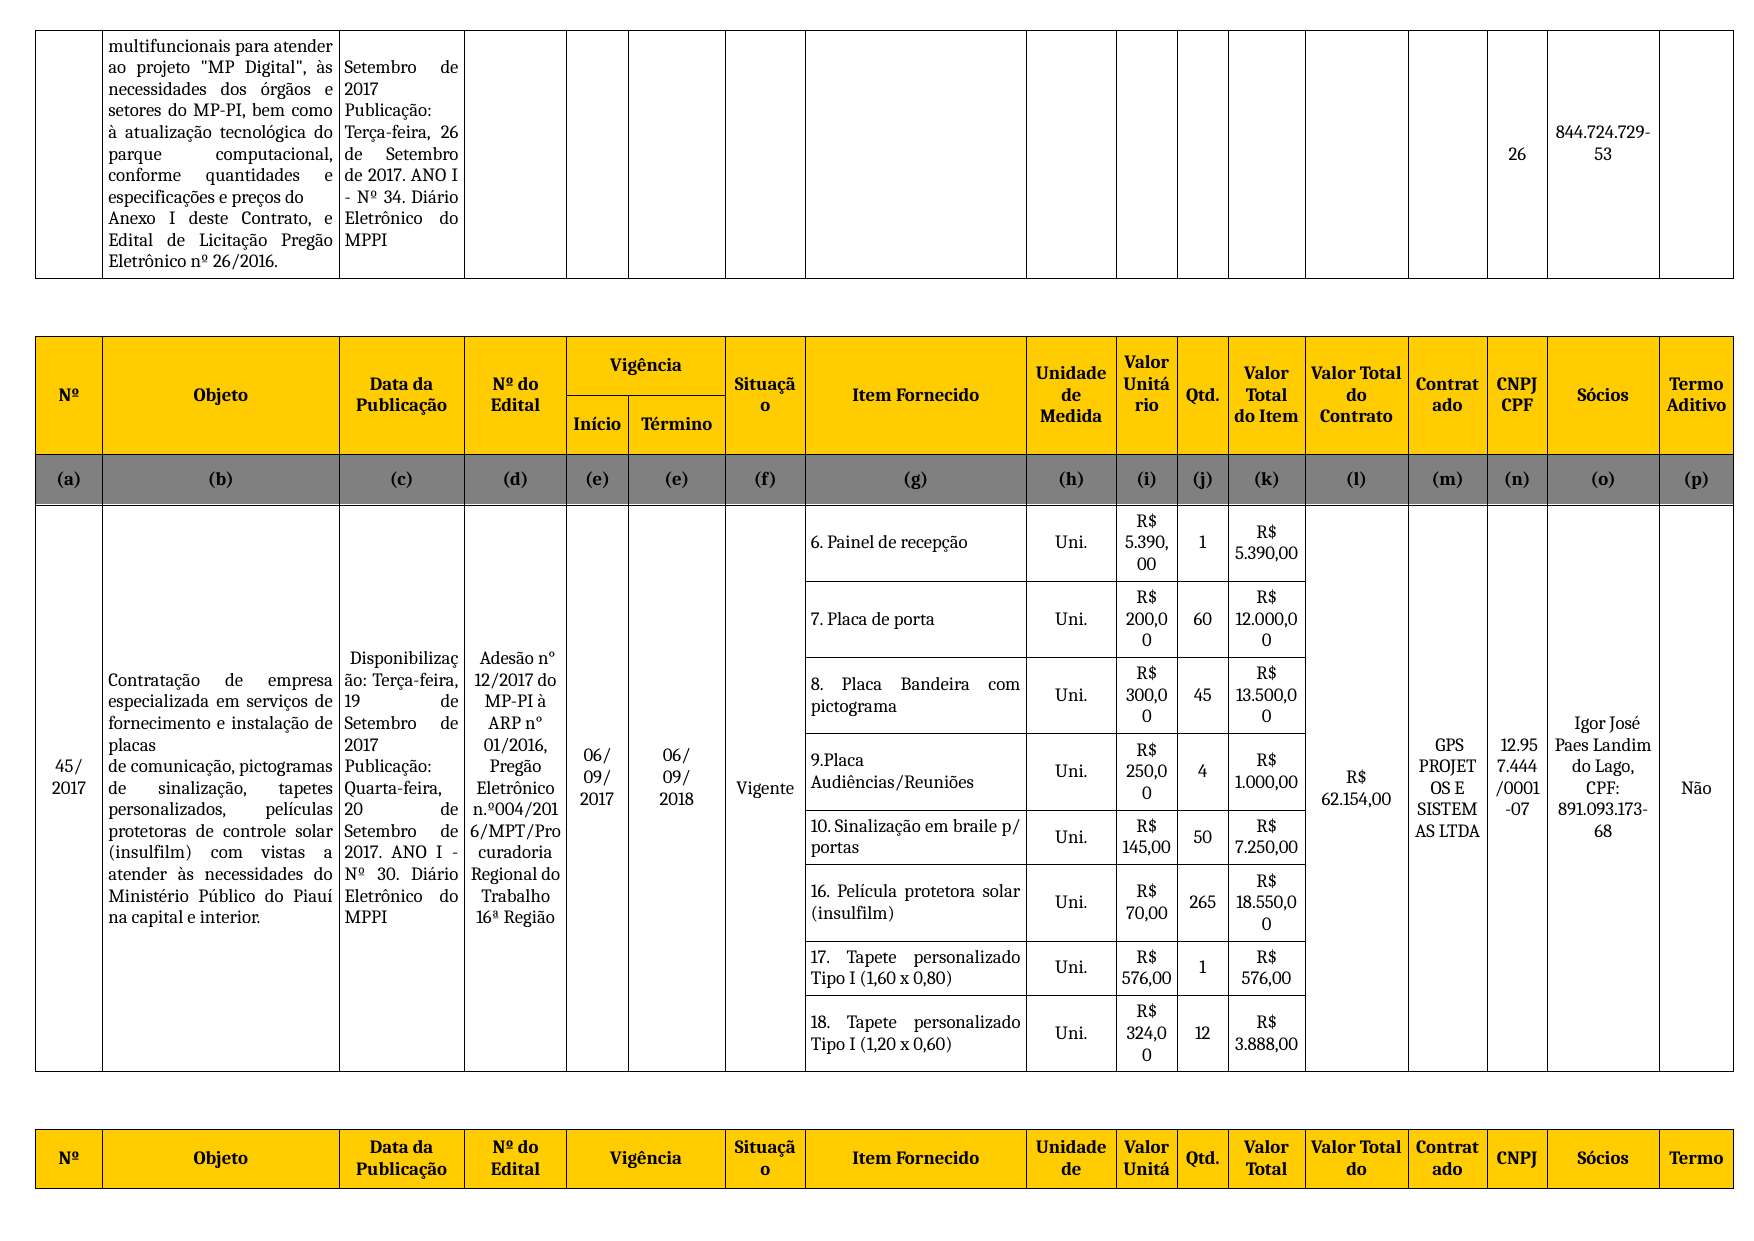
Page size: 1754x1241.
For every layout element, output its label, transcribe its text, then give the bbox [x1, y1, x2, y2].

table_header Objeto [103, 337, 339, 454]
table_cell R$ 12.000,00 [1229, 582, 1305, 657]
table_cell Uni. [1027, 734, 1116, 809]
table_header Data da Publicação [340, 337, 464, 454]
table_header Qtd. [1178, 337, 1228, 454]
table_cell 12.957.444/0001-07 [1488, 506, 1547, 1071]
table_cell (e) [567, 455, 628, 504]
table_cell [806, 31, 1026, 278]
table_header Nº [36, 337, 102, 454]
table_header Situação [726, 337, 805, 454]
table_cell 10. Sinalização em braile p/ portas [806, 811, 1026, 864]
table_cell R$ 145,00 [1117, 811, 1177, 864]
table_header Nº do Edital [465, 1130, 566, 1188]
table_cell Uni. [1027, 582, 1116, 657]
table_cell [1306, 31, 1408, 278]
table_header Nº [36, 1130, 102, 1188]
table_cell (p) [1660, 455, 1733, 504]
table_cell R$ 200,00 [1117, 582, 1177, 657]
table_cell multifuncionais para atender ao projeto "MP Digital", às necessidades dos órgãos e setores do MP-PI, bem como à atualização tecnológica do parque computacional, conforme quantidades e especificações e preços do Anexo I deste Contrato, e Edital de Licitação Pregão Eletrônico nº 26/2016. [103, 31, 339, 278]
table_cell [1229, 31, 1305, 278]
table_cell R$ 576,00 [1229, 942, 1305, 995]
table_cell (l) [1306, 455, 1408, 504]
table_cell Uni. [1027, 506, 1116, 581]
table_cell (e) [629, 455, 725, 504]
table_cell 18. Tapete personalizado Tipo I (1,20 x 0,60) [806, 996, 1026, 1071]
table_cell 6. Painel de recepção [806, 506, 1026, 581]
table_cell 844.724.729-53 [1548, 31, 1659, 278]
table_header Sócios [1548, 337, 1659, 454]
table_cell (f) [726, 455, 805, 504]
table_cell 4 [1178, 734, 1228, 809]
table_header Valor Unitário [1117, 337, 1177, 454]
table_cell (d) [465, 455, 566, 504]
table_header Valor Total do [1306, 1130, 1408, 1188]
table_cell (g) [806, 455, 1026, 504]
table_cell Uni. [1027, 942, 1116, 995]
table_header CNPJ [1488, 1130, 1547, 1188]
table_cell [1178, 31, 1228, 278]
table_cell (b) [103, 455, 339, 504]
table_header Valor Total [1229, 1130, 1305, 1188]
table_header Objeto [103, 1130, 339, 1188]
table_cell (h) [1027, 455, 1116, 504]
table_cell (k) [1229, 455, 1305, 504]
table_header Data da Publicação [340, 1130, 464, 1188]
table_cell 06/ 09/ 2017 [567, 506, 628, 1071]
table_cell 16. Película protetora solar (insulfilm) [806, 865, 1026, 941]
table_header Contratado [1409, 337, 1487, 454]
table_cell Setembro de 2017 Publicação: Terça-feira, 26 de Setembro de 2017. ANO I - Nº 34. Diário Eletrônico do MPPI [340, 31, 464, 278]
table_header Vigência [567, 1130, 725, 1188]
table_cell [1117, 31, 1177, 278]
table_header Qtd. [1178, 1130, 1228, 1188]
table_cell R$ 5.390,00 [1117, 506, 1177, 581]
table_cell R$ 250,00 [1117, 734, 1177, 809]
table_header Valor Unitá [1117, 1130, 1177, 1188]
table_cell R$ 576,00 [1117, 942, 1177, 995]
table_header Termo [1660, 1130, 1733, 1188]
table_cell Uni. [1027, 865, 1116, 941]
table_cell [36, 31, 102, 278]
table_cell Não [1660, 506, 1733, 1071]
table_cell (o) [1548, 455, 1659, 504]
table_cell 06/ 09/ 2018 [629, 506, 725, 1071]
table_cell R$ 324,00 [1117, 996, 1177, 1071]
table_cell R$ 70,00 [1117, 865, 1177, 941]
table_cell R$ 7.250,00 [1229, 811, 1305, 864]
table_cell 45/ 2017 [36, 506, 102, 1071]
table_cell (n) [1488, 455, 1547, 504]
table_cell R$ 3.888,00 [1229, 996, 1305, 1071]
table_header Valor Total do Item [1229, 337, 1305, 454]
table_cell Contratação de empresa especializada em serviços de fornecimento e instalação de placas de comunicação, pictogramas de sinalização, tapetes personalizados, películas protetoras de controle solar (insulfilm) com vistas a atender às necessidades do Ministério Público do Piauí na capital e interior. [103, 506, 339, 1071]
table_header Contratado [1409, 1130, 1487, 1188]
table_cell R$ 5.390,00 [1229, 506, 1305, 581]
table_cell (c) [340, 455, 464, 504]
table_header Termo Aditivo [1660, 337, 1733, 454]
table_header Unidade de Medida [1027, 337, 1116, 454]
table_header Sócios [1548, 1130, 1659, 1188]
table_cell Adesão n° 12/2017 do MP-PI à ARP n° 01/2016, Pregão Eletrônico n.º004/2016/MPT/Procuradoria Regional do Trabalho 16ª Região [465, 506, 566, 1071]
table_cell Início [567, 396, 628, 454]
table_cell 45 [1178, 658, 1228, 733]
table_header Vigência [567, 337, 725, 395]
table_header Item Fornecido [806, 337, 1026, 454]
table_cell (j) [1178, 455, 1228, 504]
table_cell [726, 31, 805, 278]
table_header Item Fornecido [806, 1130, 1026, 1188]
table_cell 60 [1178, 582, 1228, 657]
table_cell 17. Tapete personalizado Tipo I (1,60 x 0,80) [806, 942, 1026, 995]
table_cell 26 [1488, 31, 1547, 278]
table_cell [465, 31, 566, 278]
table_cell 1 [1178, 942, 1228, 995]
table_cell 7. Placa de porta [806, 582, 1026, 657]
table_cell (a) [36, 455, 102, 504]
table_cell [1027, 31, 1116, 278]
table_cell [1660, 31, 1733, 278]
table_header Situação [726, 1130, 805, 1188]
table_cell [629, 31, 725, 278]
table_cell 265 [1178, 865, 1228, 941]
table_cell R$ 13.500,00 [1229, 658, 1305, 733]
table_cell Término [629, 396, 725, 454]
table_cell R$ 18.550,00 [1229, 865, 1305, 941]
table_cell 9.Placa Audiências/Reuniões [806, 734, 1026, 809]
table_cell 50 [1178, 811, 1228, 864]
table_cell Disponibilização: Terça-feira, 19 de Setembro de 2017 Publicação: Quarta-feira, 20 de Setembro de 2017. ANO I - Nº 30. Diário Eletrônico do MPPI [340, 506, 464, 1071]
table_header CNPJ CPF [1488, 337, 1547, 454]
table_header Valor Total do Contrato [1306, 337, 1408, 454]
table_cell (m) [1409, 455, 1487, 504]
table_cell 12 [1178, 996, 1228, 1071]
table_cell 1 [1178, 506, 1228, 581]
table_header Nº do Edital [465, 337, 566, 454]
table_cell Uni. [1027, 811, 1116, 864]
table_header Unidade de [1027, 1130, 1116, 1188]
table_cell R$ 62.154,00 [1306, 506, 1408, 1071]
table_cell Uni. [1027, 996, 1116, 1071]
table_cell [1409, 31, 1487, 278]
table_cell Uni. [1027, 658, 1116, 733]
table_cell Igor José Paes Landim do Lago, CPF: 891.093.173-68 [1548, 506, 1659, 1071]
table_cell [567, 31, 628, 278]
table_cell (i) [1117, 455, 1177, 504]
table_cell R$ 300,00 [1117, 658, 1177, 733]
table_cell Vigente [726, 506, 805, 1071]
table_cell R$ 1.000,00 [1229, 734, 1305, 809]
table_cell GPS PROJETOS E SISTEMAS LTDA [1409, 506, 1487, 1071]
table_cell 8. Placa Bandeira com pictograma [806, 658, 1026, 733]
